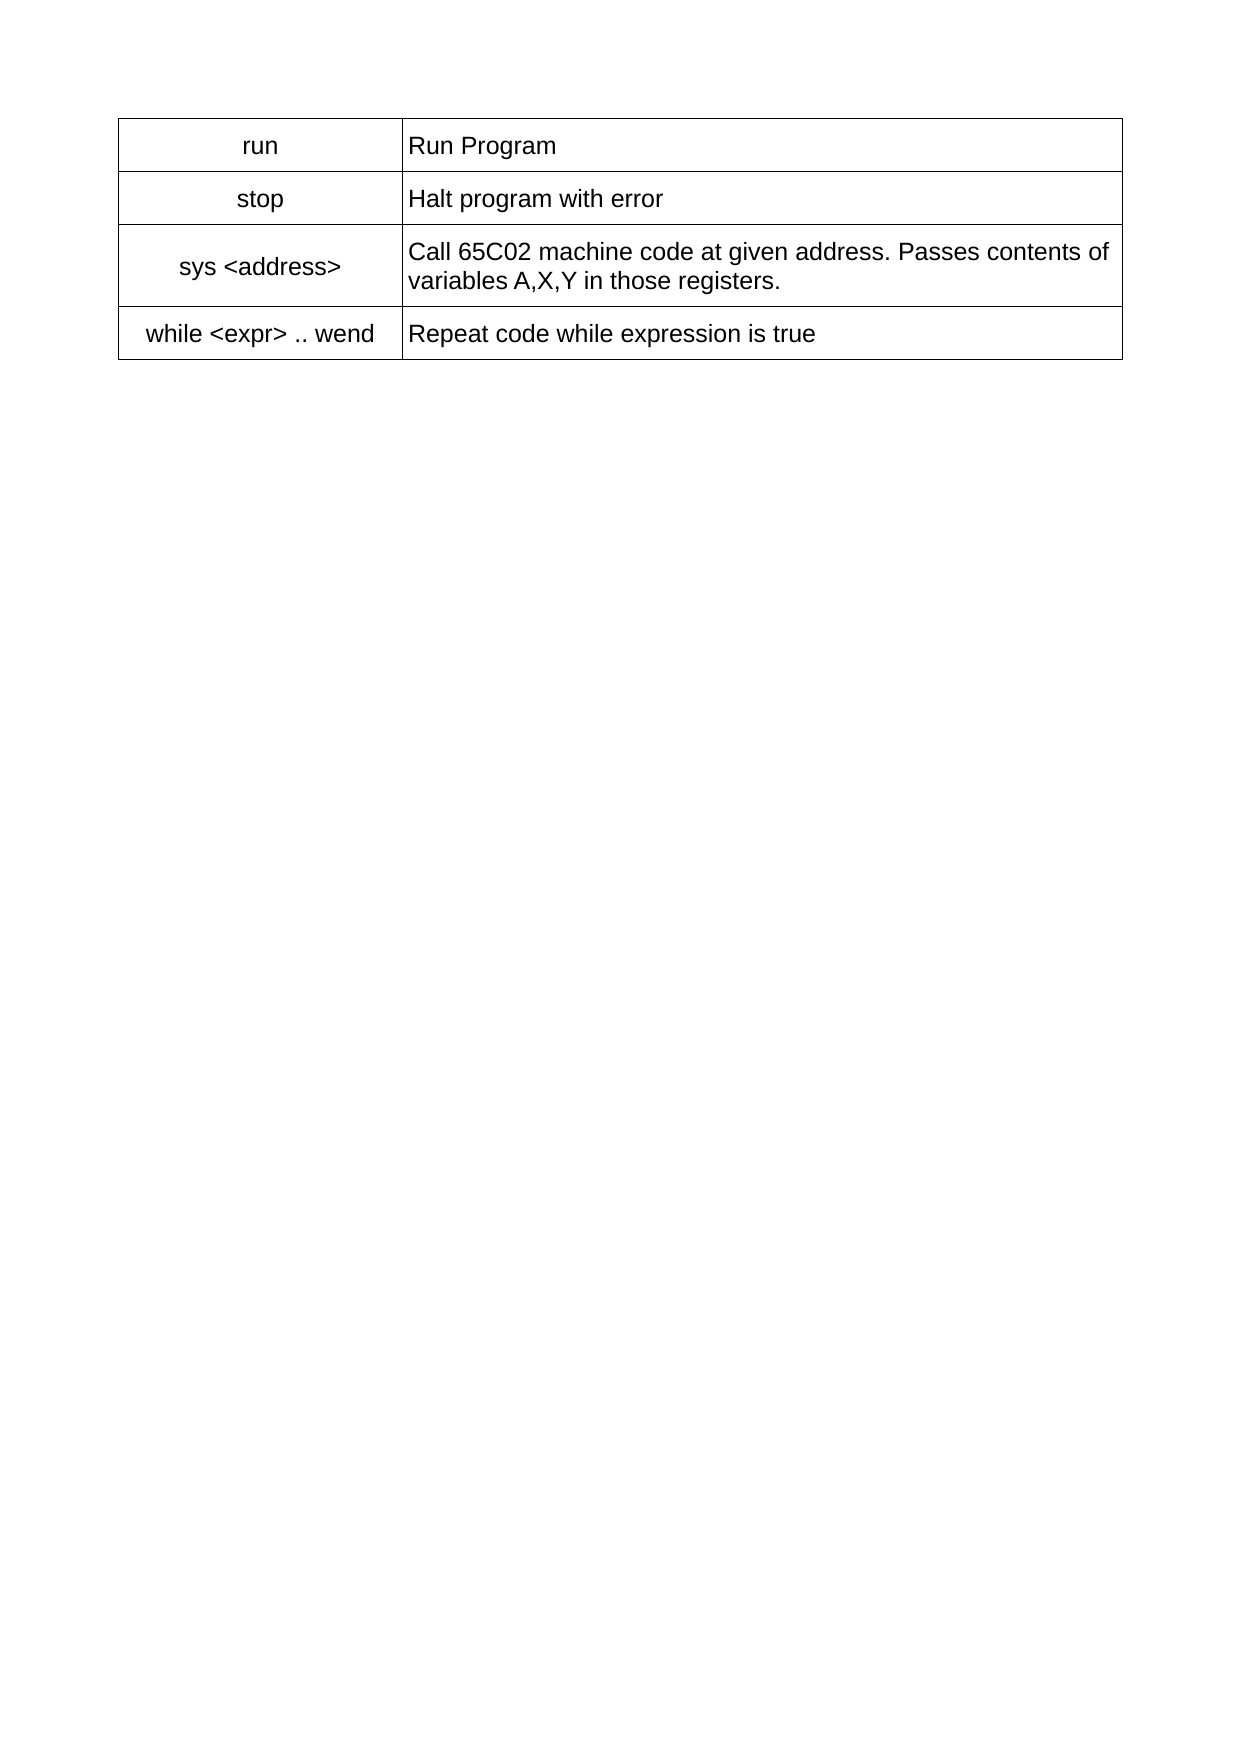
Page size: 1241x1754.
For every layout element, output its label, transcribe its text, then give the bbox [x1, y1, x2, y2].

table_cell Call 65C02 machine code at given address. Passes contents of variables A,X,Y in those registers. [403, 225, 1122, 306]
table_cell Sys <address> [119, 225, 402, 306]
table_cell Run [119, 119, 402, 171]
table_cell Stop [119, 172, 402, 224]
table_cell Repeat code while expression is true [403, 307, 1122, 359]
table_cell Halt program with error [403, 172, 1122, 224]
table_cell Run Program [403, 119, 1122, 171]
table_cell While <expr> .. wend [119, 307, 402, 359]
